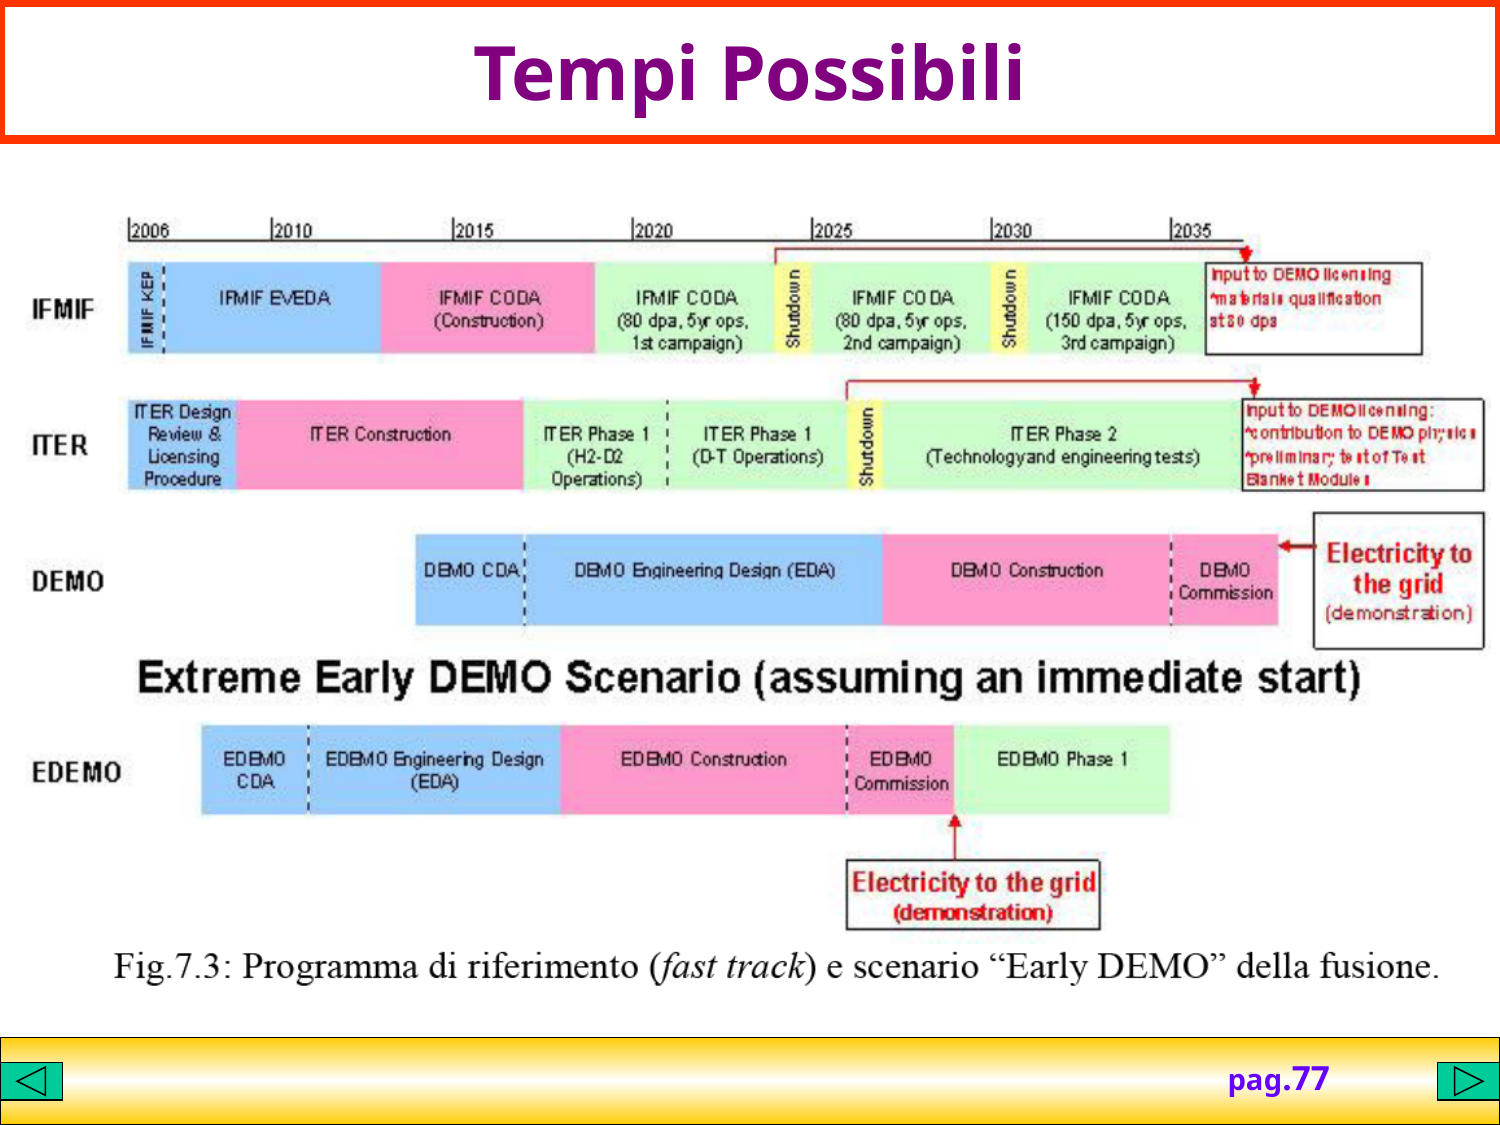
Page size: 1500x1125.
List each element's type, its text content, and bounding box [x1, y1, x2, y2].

picture [0, 206, 1491, 1008]
title Tempi Possibili [0, 2, 1500, 140]
